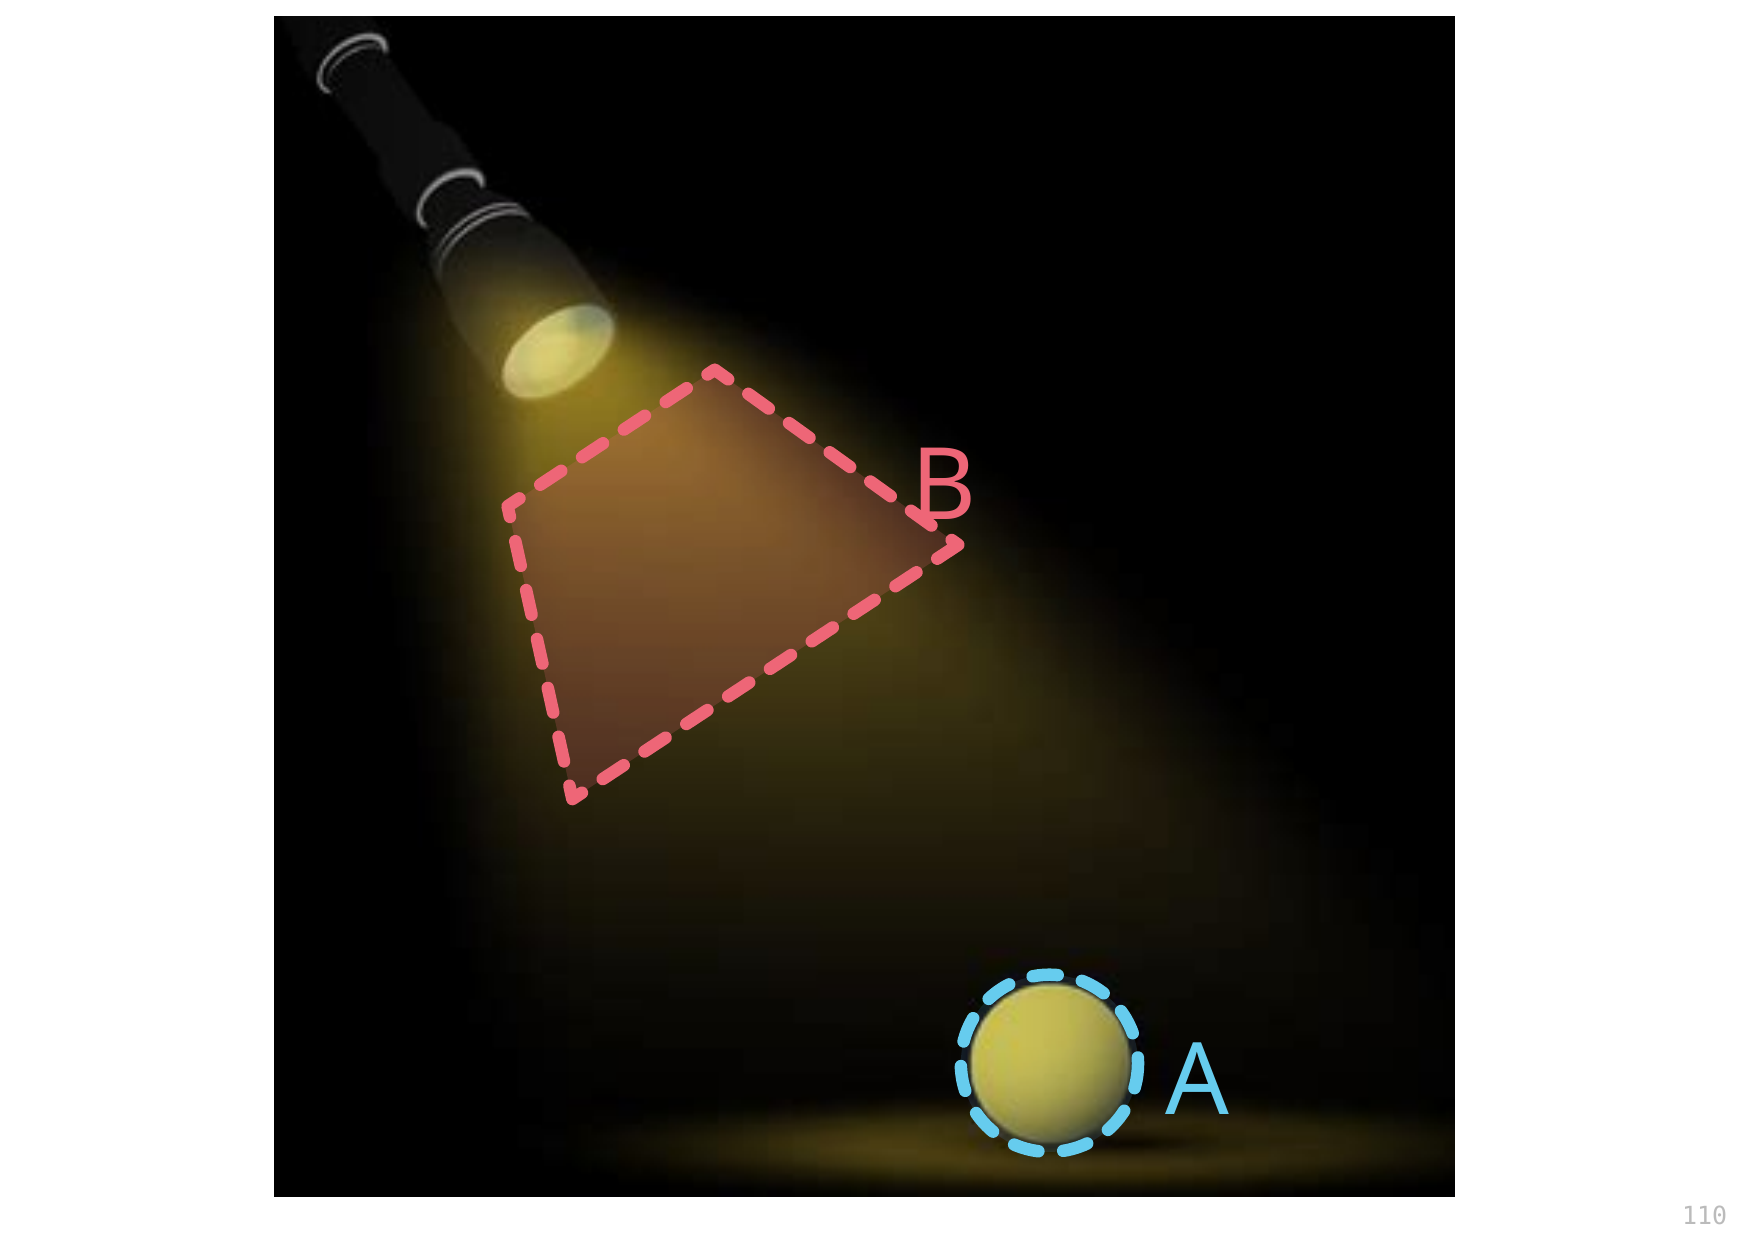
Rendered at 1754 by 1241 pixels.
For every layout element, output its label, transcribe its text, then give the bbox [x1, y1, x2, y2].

text_box [960, 974, 1139, 1152]
picture [274, 16, 1455, 1197]
text_box [507, 369, 959, 800]
text_box B [896, 405, 988, 521]
text_box A [1150, 1000, 1258, 1116]
